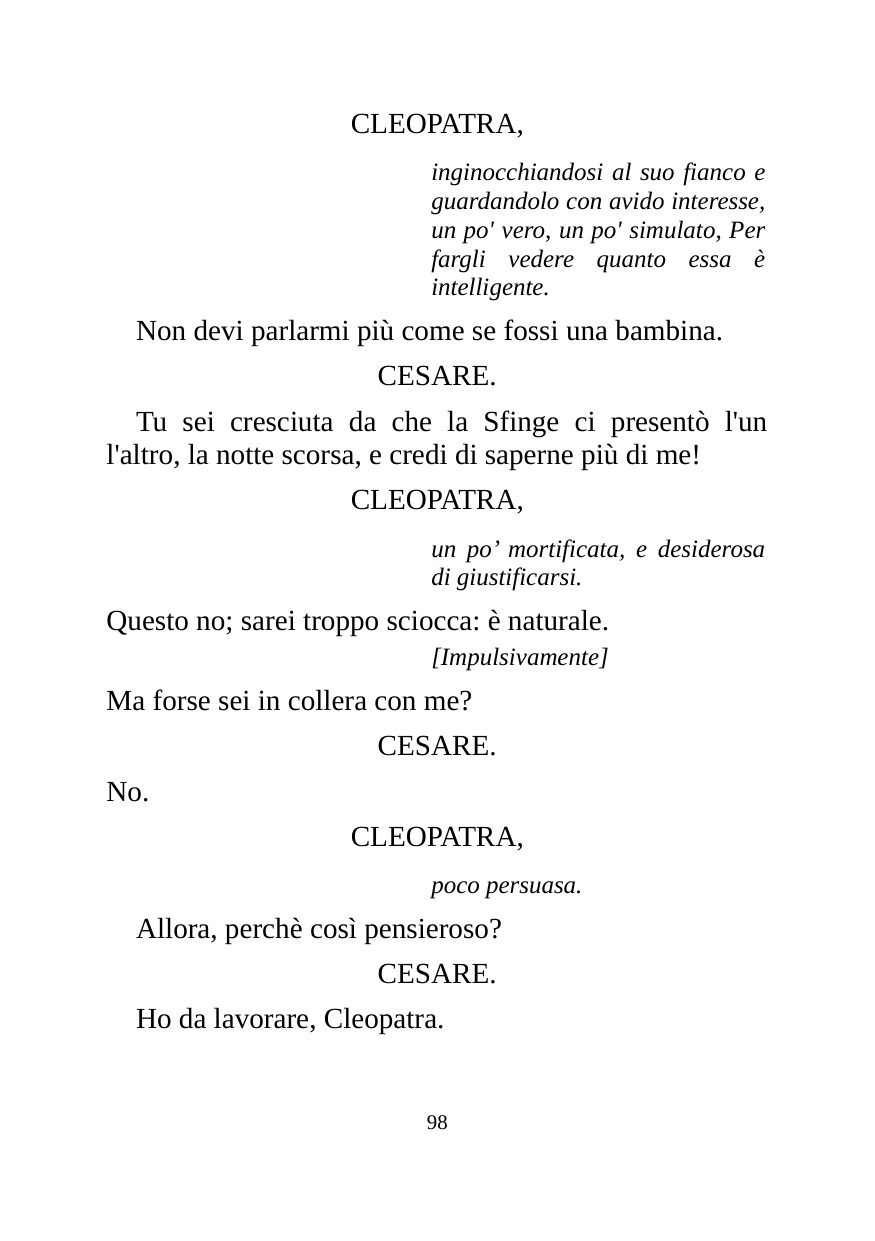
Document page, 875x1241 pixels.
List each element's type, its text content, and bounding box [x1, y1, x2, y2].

text CESARE. [106, 728, 768, 762]
text poco persuasa. [431, 870, 768, 899]
text CLEOPATRA, [106, 482, 768, 516]
text Non devi parlarmi più come se fossi una bambina. [106, 313, 768, 347]
text No. [106, 774, 768, 807]
text Ma forse sei in collera con me? [106, 683, 768, 717]
text Questo no; sarei troppo sciocca: è naturale. [106, 603, 768, 637]
text inginocchiandosi al suo fianco e guardandolo con avido interesse, un po' vero, un po' simulato, Per fargli vedere quanto essa è intelligente. [431, 157, 768, 301]
text un po’ mortificata, e desiderosa di giustificarsi. [431, 534, 768, 591]
text Tu sei cresciuta da che la Sfinge ci presentò l'un l'altro, la notte scorsa, e credi di saperne più di me! [106, 404, 768, 471]
text CESARE. [106, 956, 768, 989]
text CLEOPATRA, [106, 819, 768, 852]
text CLEOPATRA, [106, 106, 768, 140]
text Allora, perchè così pensieroso? [106, 911, 768, 944]
text CESARE. [106, 358, 768, 392]
text Ho da lavorare, Cleopatra. [106, 1001, 768, 1035]
text [Impulsivamente] [431, 642, 768, 671]
